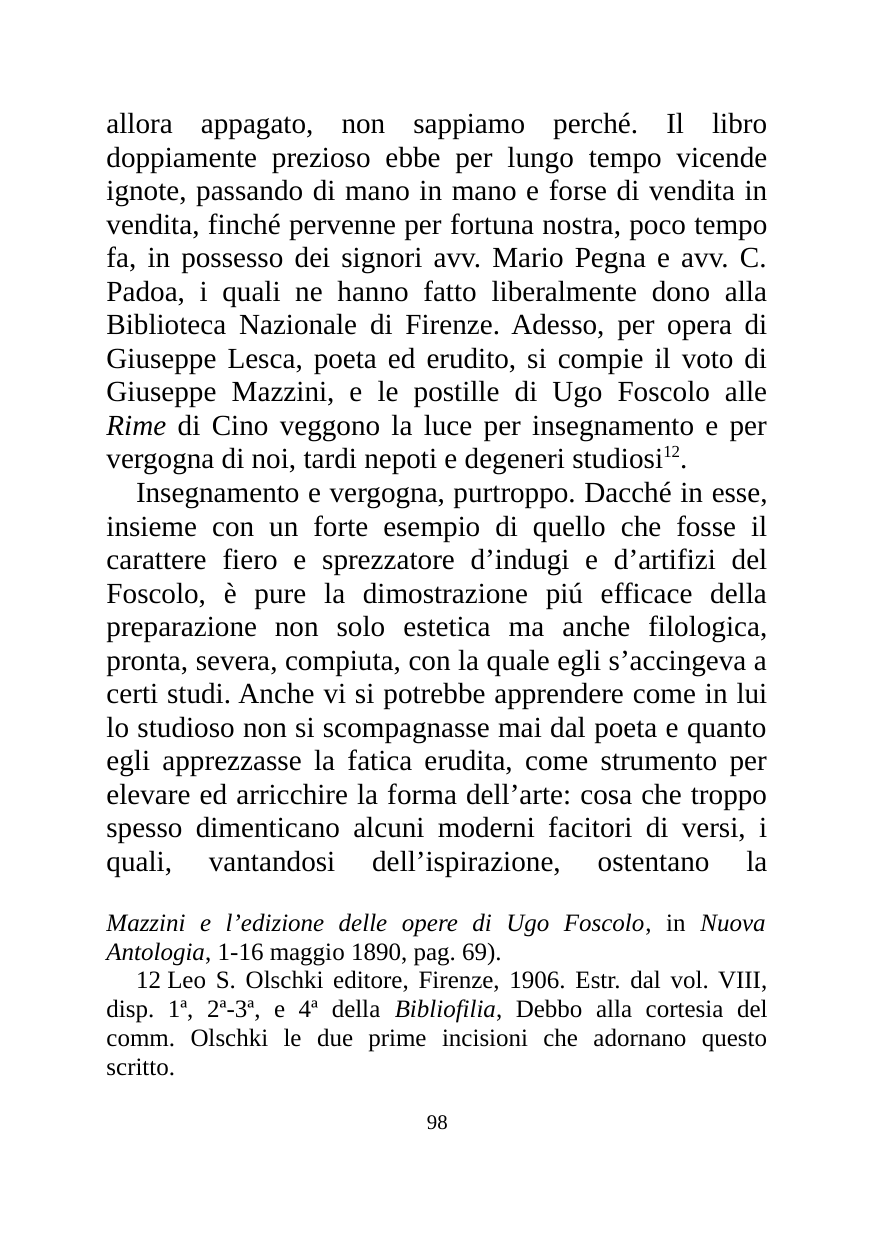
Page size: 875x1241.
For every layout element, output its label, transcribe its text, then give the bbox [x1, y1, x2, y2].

text allora appagato, non sappiamo perché. Il libro doppiamente prezioso ebbe per lungo tempo vicende ignote, passando di mano in mano e forse di vendita in vendita, finché pervenne per fortuna nostra, poco tempo fa, in possesso dei signori avv. Mario Pegna e avv. C. Padoa, i quali ne hanno fatto liberalmente dono alla Biblioteca Nazionale di Firenze. Adesso, per opera di Giuseppe Lesca, poeta ed erudito, si compie il voto di Giuseppe Mazzini, e le postille di Ugo Foscolo alle Rime di Cino veggono la luce per insegnamento e per vergogna di noi, tardi nepoti e degeneri studiosi. [106, 106, 768, 475]
text Mazzini e l’edizione delle opere di Ugo Foscolo, in Nuova Antologia, 1-16 maggio 1890, pag. 69). [106, 908, 768, 965]
text Insegnamento e vergogna, purtroppo. Dacché in esse, insieme con un forte esempio di quello che fosse il carattere fiero e sprezzatore d’indugi e d’artifizi del Foscolo, è pure la dimostrazione piú efficace della preparazione non solo estetica ma anche filologica, pronta, severa, compiuta, con la quale egli s’accingeva a certi studi. Anche vi si potrebbe apprendere come in lui lo studioso non si scompagnasse mai dal poeta e quanto egli apprezzasse la fatica erudita, come strumento per elevare ed arricchire la forma dell’arte: cosa che troppo spesso dimenticano alcuni moderni facitori di versi, i quali, vantandosi dell’ispirazione, ostentano la [106, 475, 768, 878]
text Leo S. Olschki editore, Firenze, 1906. Estr. dal vol. VIII, disp. 1ª, 2ª-3ª, e 4ª della Bibliofilia, Debbo alla cortesia del comm. Olschki le due prime incisioni che adornano questo scritto. [106, 965, 768, 1080]
